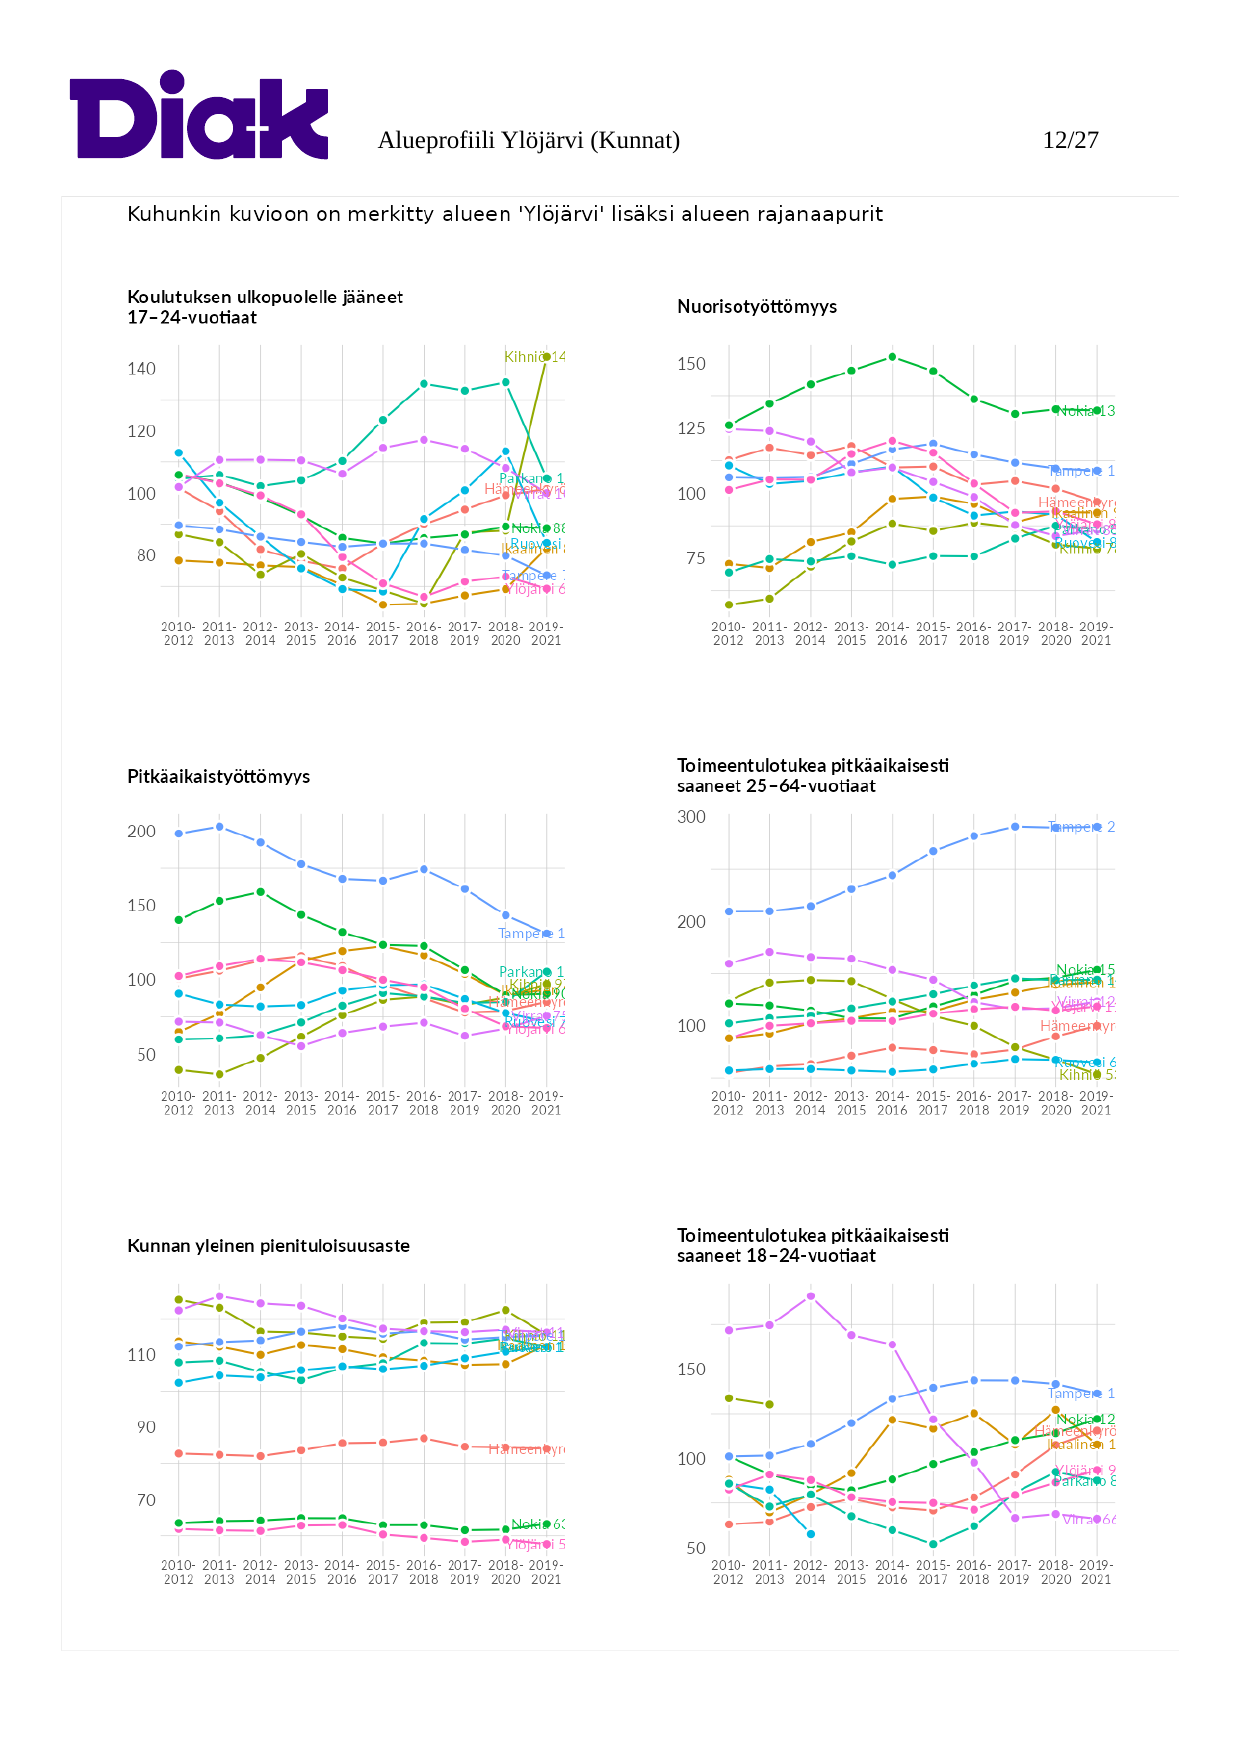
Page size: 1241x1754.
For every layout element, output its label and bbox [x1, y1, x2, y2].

picture [61, 196, 1179, 1651]
